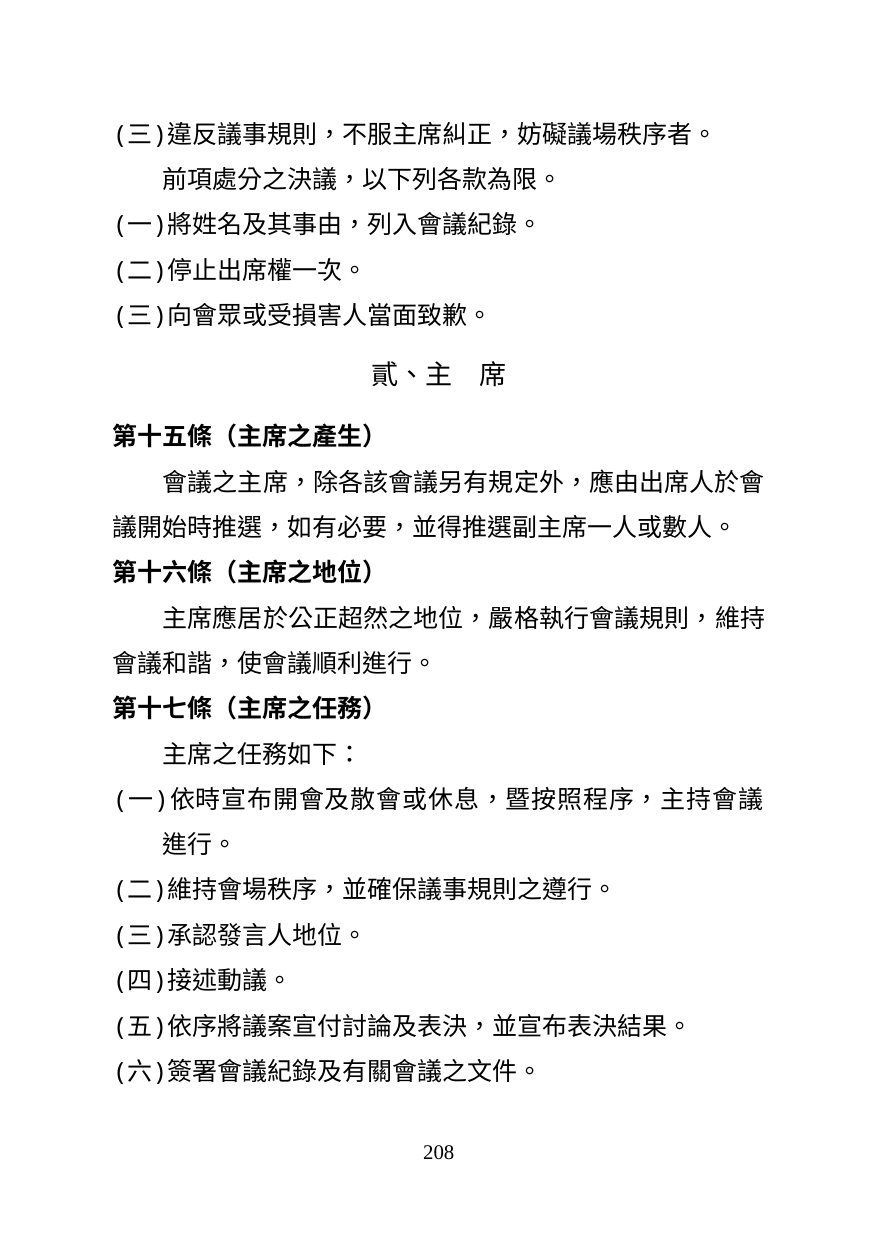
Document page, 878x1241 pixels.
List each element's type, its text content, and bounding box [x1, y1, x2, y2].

text (一)將姓名及其事由，列入會議紀錄。 [112, 205, 765, 241]
text (五)依序將議案宣付討論及表決，並宣布表決結果。 [112, 1006, 765, 1042]
text (六)簽署會議紀錄及有關會議之文件。 [112, 1051, 765, 1087]
text (三)向會眾或受損害人當面致歉。 [112, 296, 765, 332]
text 貳、主 席 [112, 353, 765, 393]
text (二)維持會場秩序，並確保議事規則之遵行。 [112, 870, 765, 906]
text (三)承認發言人地位。 [112, 915, 765, 952]
text 前項處分之決議，以下列各款為限。 [112, 159, 765, 196]
text (二)停止出席權一次。 [112, 250, 765, 286]
text 第十六條（主席之地位） [112, 553, 765, 589]
text 主席之任務如下： [112, 734, 765, 770]
text 第十七條（主席之任務） [112, 689, 765, 725]
text 會議之主席，除各該會議另有規定外，應由出席人於會議開始時推選，如有必要，並得推選副主席一人或數人。 [112, 462, 765, 544]
text (三)違反議事規則，不服主席糾正，妨礙議場秩序者。 [112, 114, 765, 151]
text 主席應居於公正超然之地位，嚴格執行會議規則，維持會議和諧，使會議順利進行。 [112, 598, 765, 680]
text 第十五條（主席之產生） [112, 417, 765, 453]
text (一)依時宣布開會及散會或休息，暨按照程序，主持會議進行。 [112, 779, 765, 861]
text (四)接述動議。 [112, 961, 765, 997]
